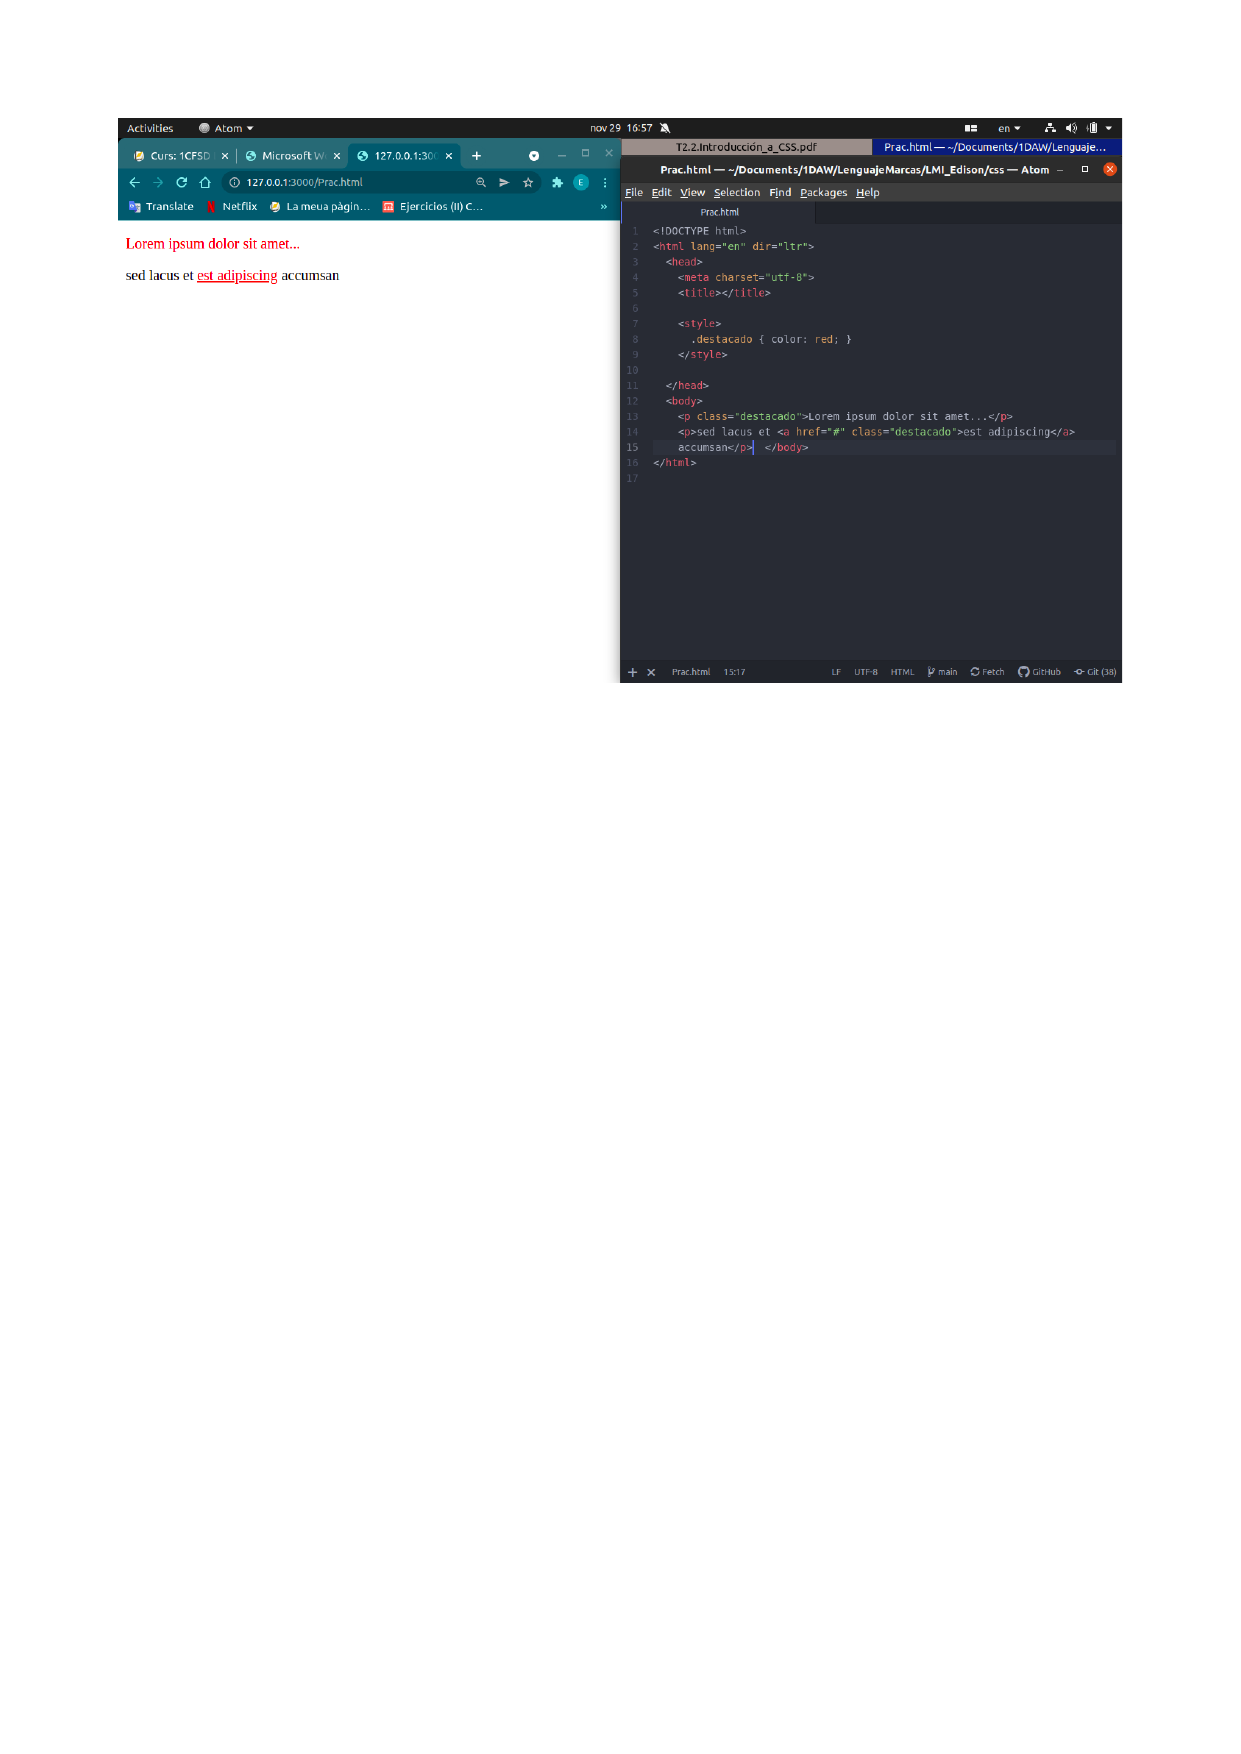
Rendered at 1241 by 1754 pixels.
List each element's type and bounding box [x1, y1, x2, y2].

picture [118, 118, 1123, 683]
